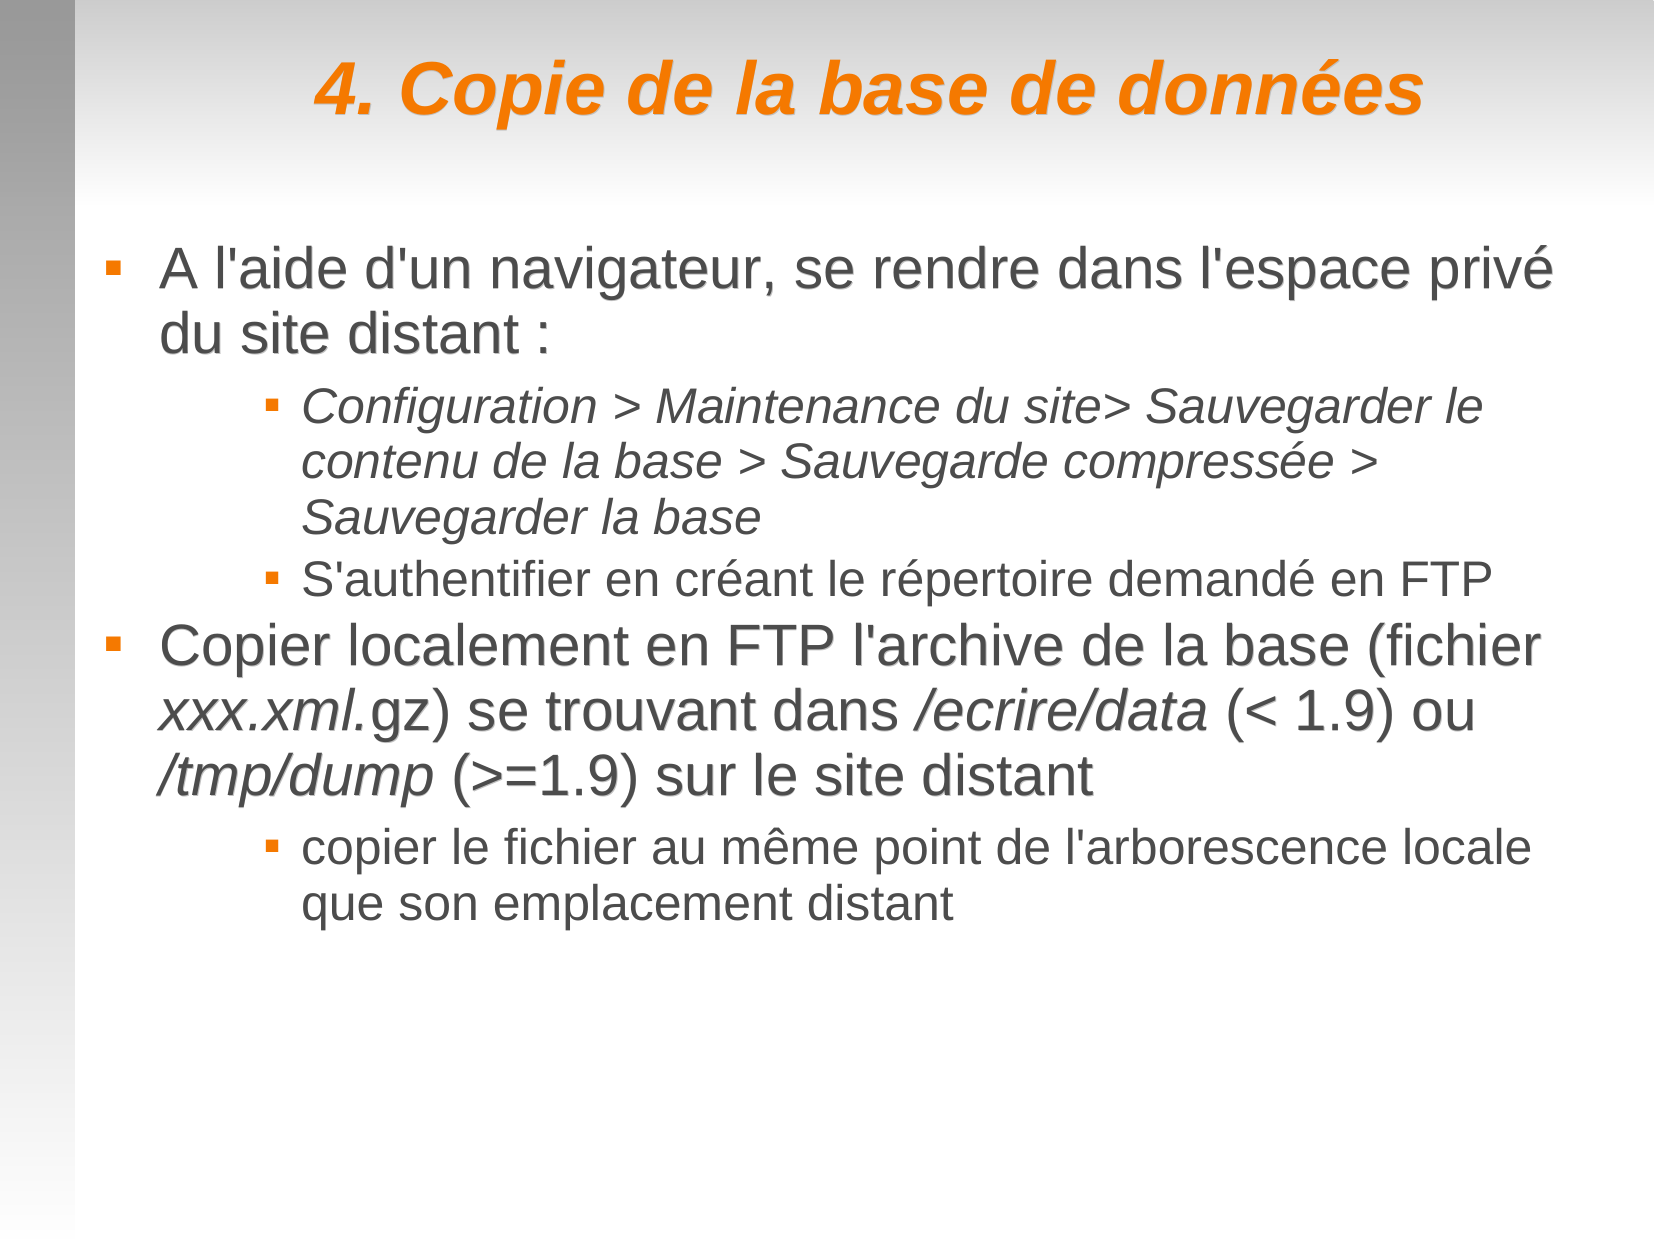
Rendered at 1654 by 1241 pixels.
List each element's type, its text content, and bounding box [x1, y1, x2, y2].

list A l'aide d'un navigateur, se rendre dans l'espace privé du site distant : Configuration > Maintenance du site> Sauvegarder le contenu de la base > Sauvegarde compressée > Sauvegarder la base S'authentifier en créant le répertoire demandé en FTP Copier localement en FTP l'archive de la base (fichier xxx.xml.gz) se trouvant dans /ecrire/data (< 1.9) ou /tmp/dump (>=1.9) sur le site distant copier le fichier au même point de l'arborescence locale que son emplacement distant [88, 236, 1625, 1226]
title 4. Copie de la base de données [88, 0, 1654, 178]
